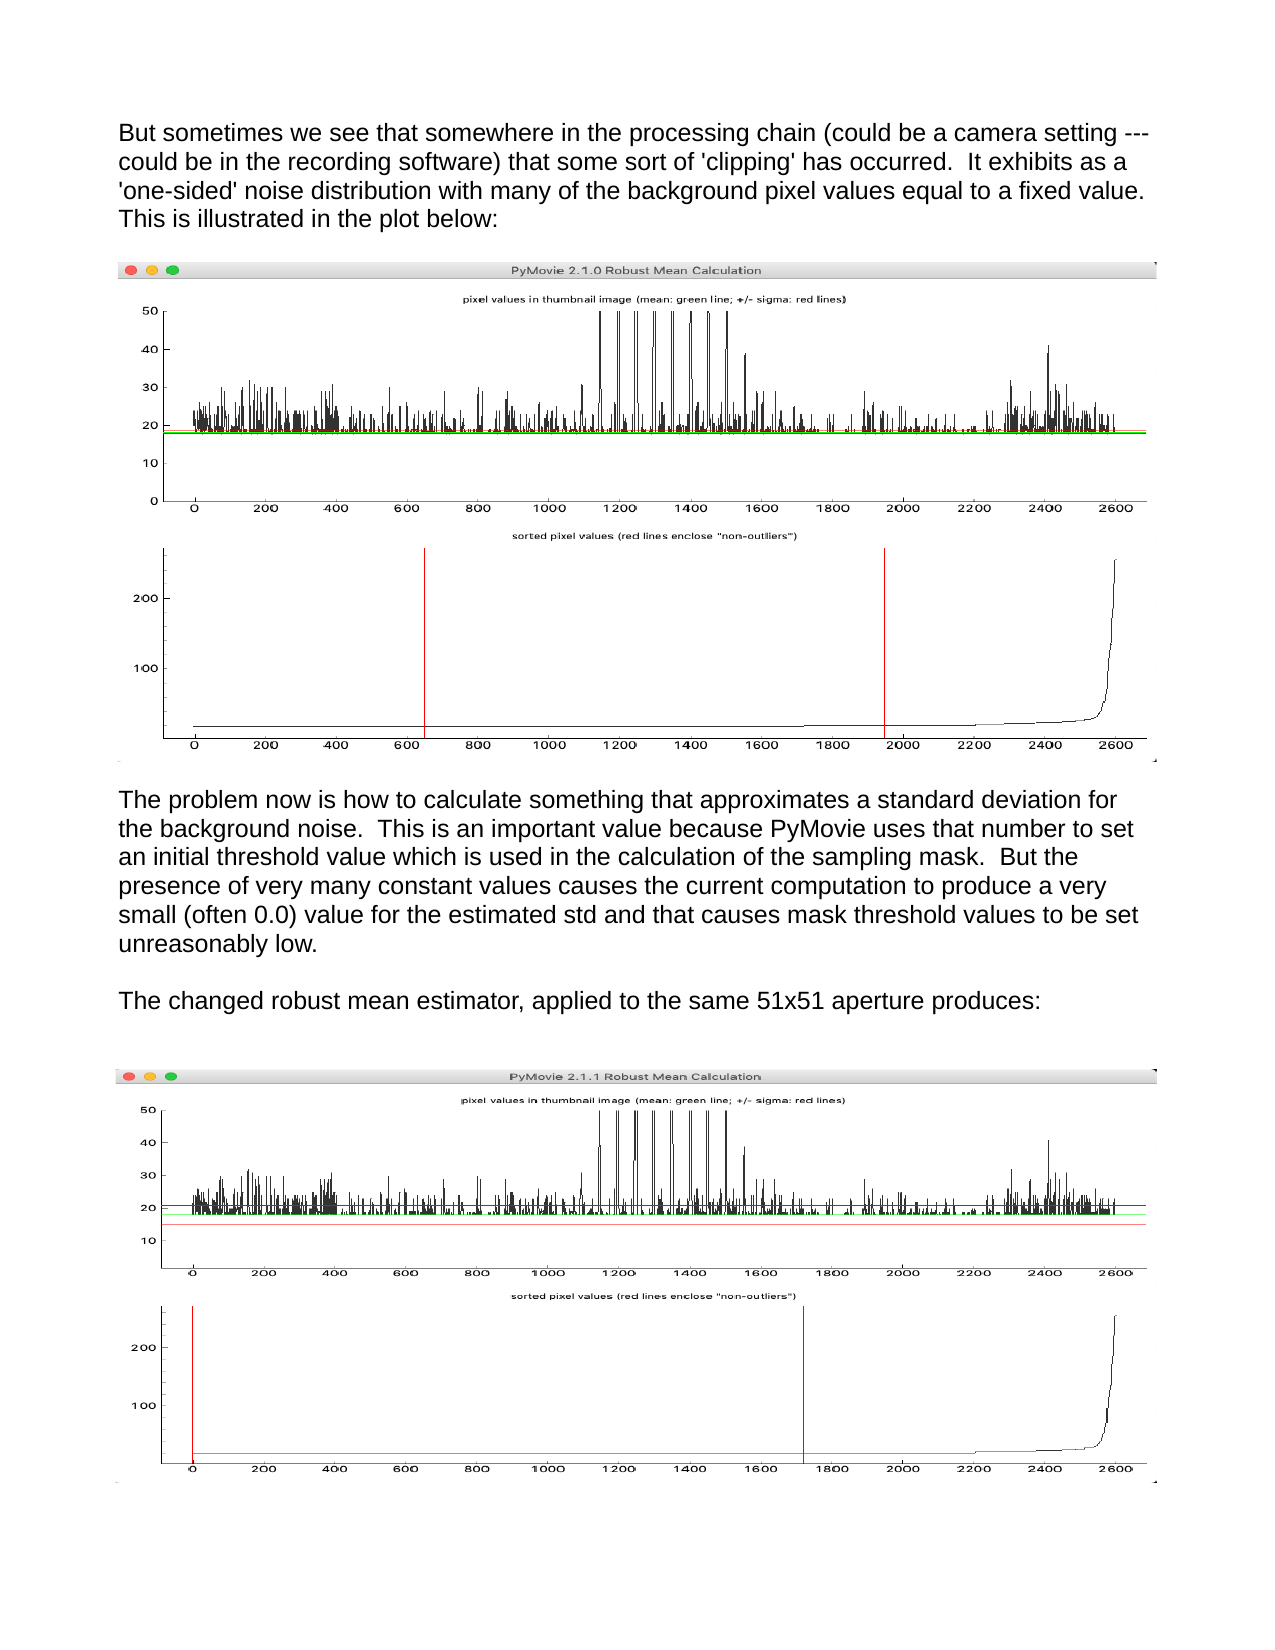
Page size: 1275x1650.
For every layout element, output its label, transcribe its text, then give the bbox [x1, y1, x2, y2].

picture [115, 1069, 1157, 1483]
text The problem now is how to calculate something that approximates a standard deviation for the background noise. This is an important value because PyMovie uses that number to set an initial threshold value which is used in the calculation of the sampling mask. But the presence of very many constant values causes the current computation to produce a very small (often 0.0) value for the estimated std and that causes mask threshold values to be set unreasonably low. [118, 785, 1157, 957]
picture [117, 262, 1157, 762]
text But sometimes we see that somewhere in the processing chain (could be a camera setting --- could be in the recording software) that some sort of 'clipping' has occurred. It exhibits as a 'one-sided' noise distribution with many of the background pixel values equal to a fixed value. This is illustrated in the plot below: [118, 118, 1157, 233]
text The changed robust mean estimator, applied to the same 51x51 aperture produces: [118, 957, 1157, 1038]
